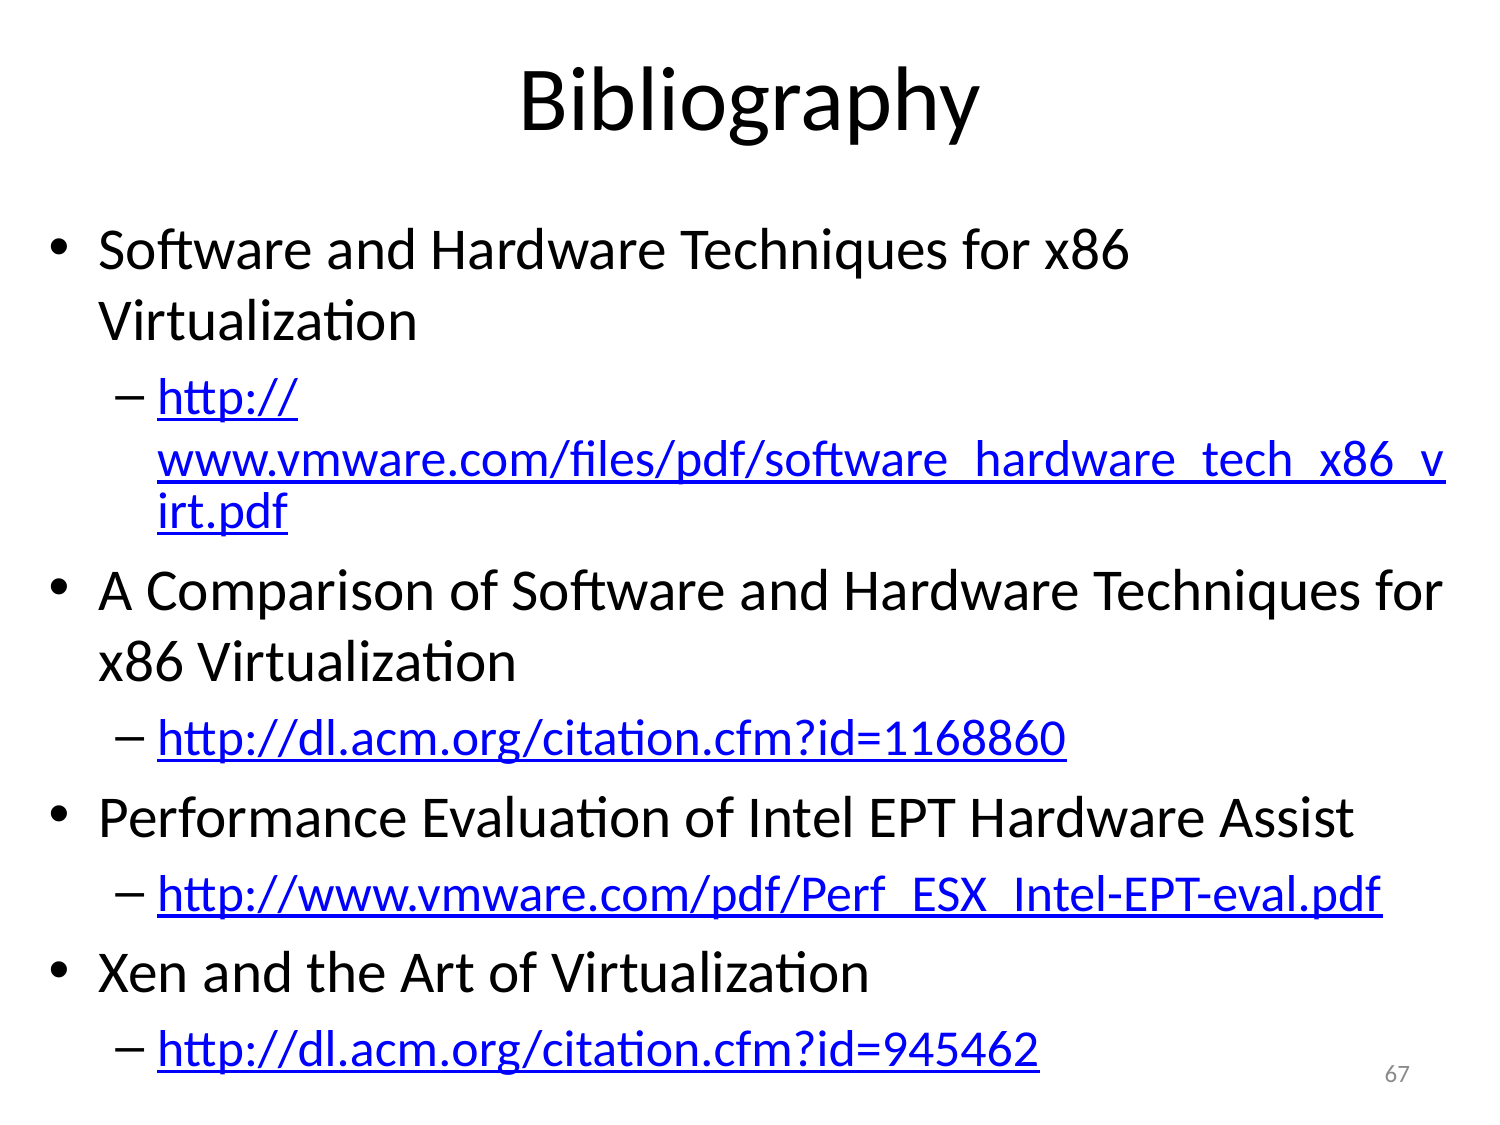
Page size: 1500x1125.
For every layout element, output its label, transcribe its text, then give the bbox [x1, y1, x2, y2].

list Software and Hardware Techniques for x86 Virtualization http://www.vmware.com/files/pdf/software_hardware_tech_x86_virt.pdf A Comparison of Software and Hardware Techniques for x86 Virtualization http://dl.acm.org/citation.cfm?id=1168860 Performance Evaluation of Intel EPT Hardware Assist http://www.vmware.com/pdf/Perf_ESX_Intel-EPT-eval.pdf Xen and the Art of Virtualization http://dl.acm.org/citation.cfm?id=945462 [33, 202, 1467, 1041]
title Bibliography [75, 0, 1425, 188]
slide_number [1074, 1042, 1425, 1103]
